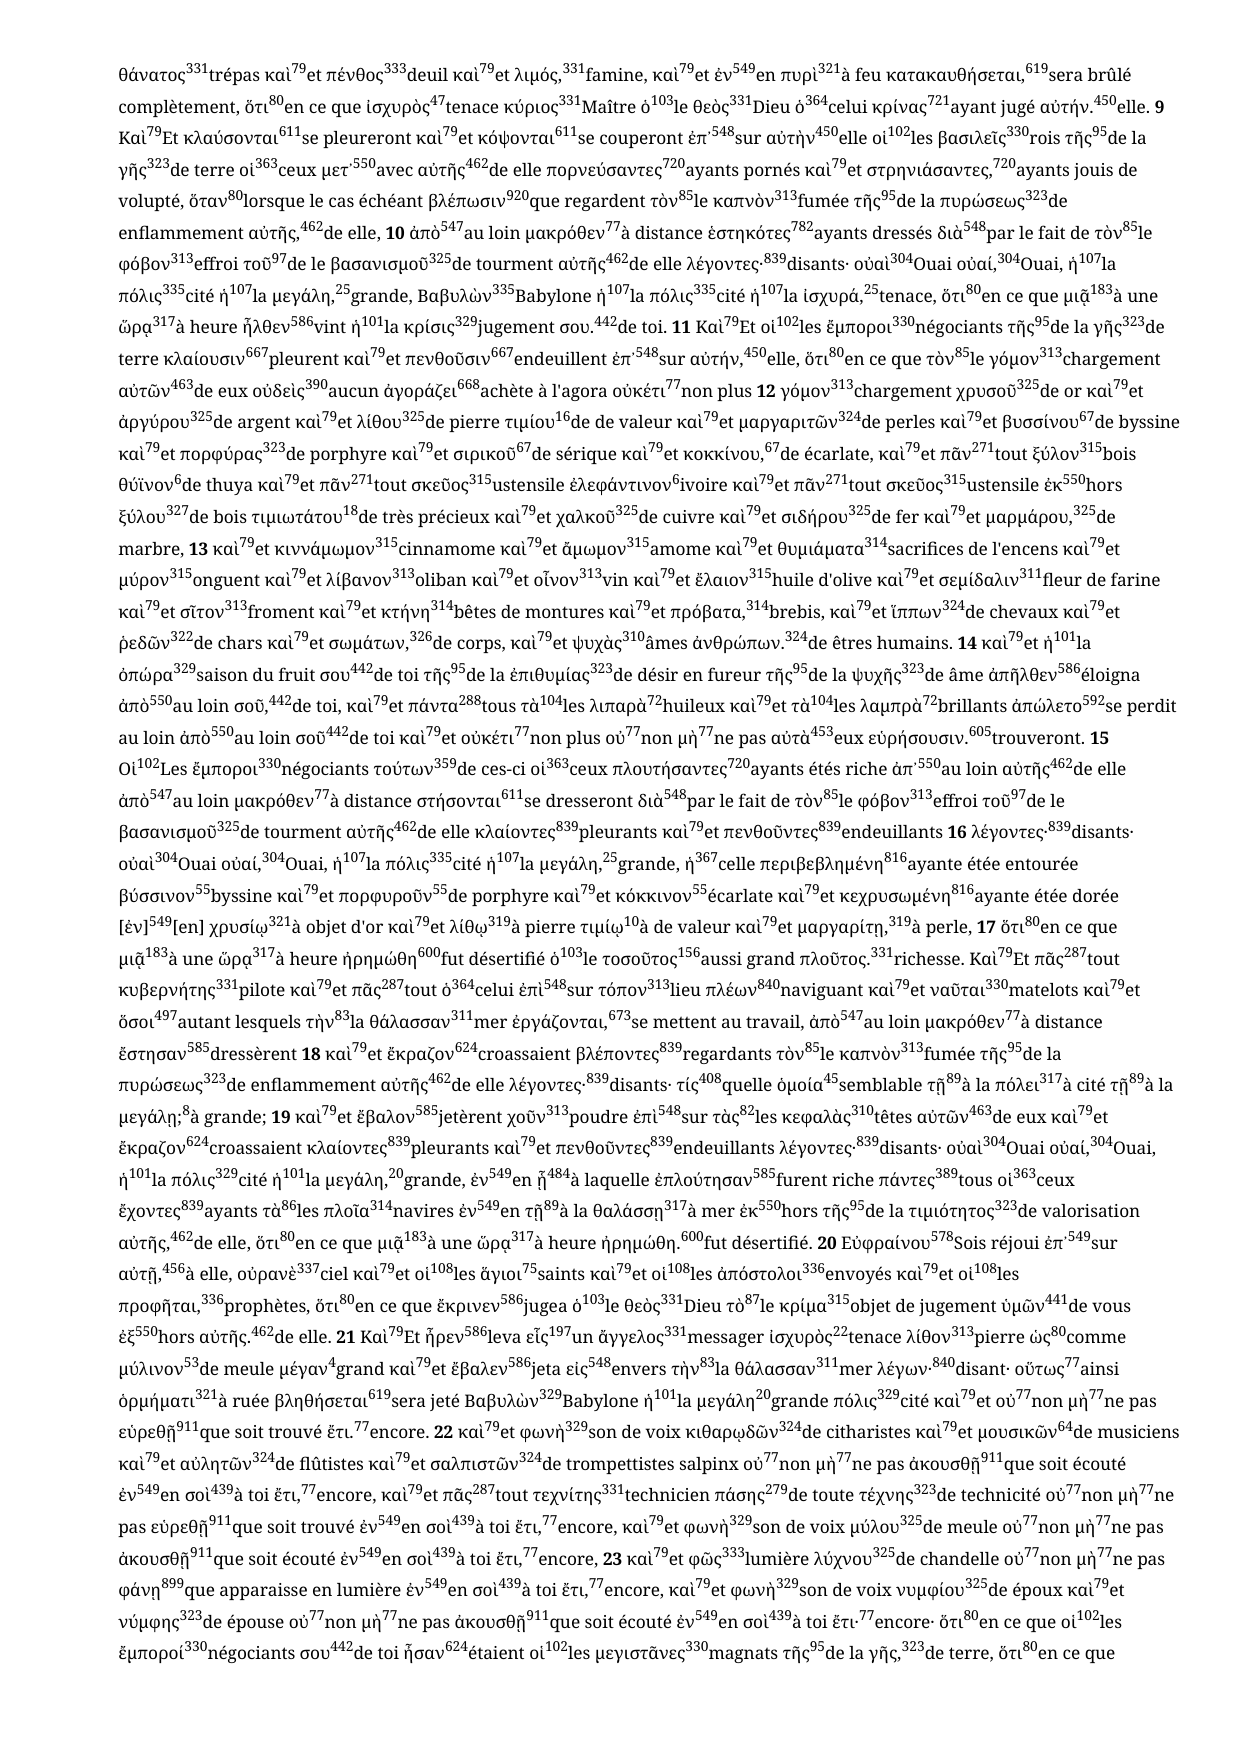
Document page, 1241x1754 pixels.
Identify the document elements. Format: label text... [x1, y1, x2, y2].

text 1 Μετὰ548Après ταῦτα347ces-ci εἶδον582je vis ἄλλον115autre ἄγγελον313messager καταβαίνοντα822descendant ἐκ550hors τοῦ97de le οὐρανοῦ325de ciel ἔχοντα822ayant ἐξουσίαν311autorité μεγάλην,2grande, καὶ79et ἡ101la γῆ329terre ἐφωτίσθη600fut illuminé ἐκ550hors τῆς95de la δόξης323de gloire αὐτοῦ.464de lui. 2 καὶ79et ἔκραξεν586croassa ἐν549en ἰσχυρᾷ8à tenace φωνῇ317à son de voix λέγων·840disant· ἔπεσεν586tomba ἔπεσεν586tomba Βαβυλὼν329Babylone ἡ101la μεγάλη,20grande, καὶ79et ἐγένετο592se devint κατοικητήριον333lieu d'habitat établi δαιμονίων326de démons καὶ79et φυλακὴ329gardiennage παντὸς283de tout πνεύματος327de souffle ἀκαθάρτου18de impur καὶ79et φυλακὴ329gardiennage παντὸς283de tout ὀρνέου327de oiseau ἀκαθάρτου18de impur [καὶ79[et φυλακὴ329gardiennage παντὸς384de tout θηρίου327de bête sauvage ἀκαθάρτου]18de impur] καὶ79et μεμισημένου,809de ayant été haï, 3 ὅτι80en ce que ἐκ550hors τοῦ97de le οἴνου325de vin τοῦ97de le θυμοῦ325de fureur τῆς95de la πορνείας323de pornation αὐτῆς462de elle πέπωκαν641ont bu πάντα288tous τὰ104les ἔθνη332ethnies καὶ79et οἱ102les βασιλεῖς330rois τῆς95de la γῆς323de terre μετ᾽550avec αὐτῆς462de elle ἐπόρνευσαν585pornèrent καὶ79et οἱ102les ἔμποροι330négociants τῆς95de la γῆς323de terre ἐκ550hors τῆς95de la δυνάμεως323de puissance τοῦ99de le στρήνους327de volupté αὐτῆς462de elle ἐπλούτησαν.585furent riche. 4 Καὶ79Et ἤκουσα582j'écoutai ἄλλην113autre φωνὴν311son de voix ἐκ550hors τοῦ97de le οὐρανοῦ325de ciel λέγουσαν·820disante· ἐξέλθατε553sortez ὁ109le λαός337peuple μου424de moi ἐξ550hors αὐτῆς462de elle ἵνα80afin que μὴ77ne pas συγκοινωνήσητε896que vous communiiez avec ταῖς88à les ἁμαρτίαις316à fautes αὐτῆς,462de elle, καὶ79et ἐκ550hors τῶν94de les πληγῶν322de coups αὐτῆς462de elle ἵνα80afin que μὴ77ne pas λάβητε,896que vous preniez, 5 ὅτι80en ce que ἐκολλήθησαν599furent collé αὐτῆς462de elle αἱ100les ἁμαρτίαι328fautes ἄχρι552jusqu'à l'extrémité τοῦ97de le οὐρανοῦ325de ciel καὶ79et ἐμνημόνευσεν586souvint ὁ103le θεὸς331Dieu τὰ86les ἀδικήματα314délits αὐτῆς.462de elle. 6 ἀπόδοτε553redonnez αὐτῇ456à elle ὡς80comme καὶ77aussi αὐτὴ467elle ἀπέδωκεν586redonna καὶ79et διπλώσατε553doublez τὰ86les διπλᾶ54doubles κατὰ548selon τὰ86les ἔργα314travaux αὐτῆς,462de elle, ἐν549en τῷ93à le ποτηρίῳ321à récipient à boire ᾧ488à lequel ἐκέρασεν586mélangea κεράσατε553mélangez αὐτῇ456à elle διπλοῦν,55double, 7 ὅσα481autant lesquels ἐδόξασεν586glorifia αὐτὴν526elle-même καὶ79et ἐστρηνίασεν,586jouit de volupté, τοσοῦτον346aussi grand δότε553donnez αὐτῇ456à elle βασανισμὸν313tourment καὶ79et πένθος.315deuil. ὅτι80en ce que ἐν549en τῇ89à la καρδίᾳ317à coeur αὐτῆς462de elle λέγει668dit ὅτι80en ce que κάθημαι670je me suis assis βασίλισσα329reine καὶ79et χήρα329veuve οὐκ77non εἰμὶ664je suis καὶ79et πένθος315deuil οὐ77non μὴ77ne pas ἴδω.895que je voie. 8 διὰ548par le fait de τοῦτο348ce-ci ἐν549en μιᾷ183à une ἡμέρᾳ317à journée ἥξουσιν605surgiront αἱ100les πληγαὶ328coups αὐτῆς,462de elle, θάνατος331trépas καὶ79et πένθος333deuil καὶ79et λιμός,331famine, καὶ79et ἐν549en πυρὶ321à feu κατακαυθήσεται,619sera brûlé complètement, ὅτι80en ce que ἰσχυρὸς47tenace κύριος331Maître ὁ103le θεὸς331Dieu ὁ364celui κρίνας721ayant jugé αὐτήν.450elle. 9 Καὶ79Et κλαύσονται611se pleureront καὶ79et κόψονται611se couperont ἐπ᾽548sur αὐτὴν450elle οἱ102les βασιλεῖς330rois τῆς95de la γῆς323de terre οἱ363ceux μετ᾽550avec αὐτῆς462de elle πορνεύσαντες720ayants pornés καὶ79et στρηνιάσαντες,720ayants jouis de volupté, ὅταν80lorsque le cas échéant βλέπωσιν920que regardent τὸν85le καπνὸν313fumée τῆς95de la πυρώσεως323de enflammement αὐτῆς,462de elle, 10 ἀπὸ547au loin μακρόθεν77à distance ἑστηκότες782ayants dressés διὰ548par le fait de τὸν85le φόβον313effroi τοῦ97de le βασανισμοῦ325de tourment αὐτῆς462de elle λέγοντες·839disants· οὐαὶ304Ouai οὐαί,304Ouai, ἡ107la πόλις335cité ἡ107la μεγάλη,25grande, Βαβυλὼν335Babylone ἡ107la πόλις335cité ἡ107la ἰσχυρά,25tenace, ὅτι80en ce que μιᾷ183à une ὥρᾳ317à heure ἦλθεν586vint ἡ101la κρίσις329jugement σου.442de toi. 11 Καὶ79Et οἱ102les ἔμποροι330négociants τῆς95de la γῆς323de terre κλαίουσιν667pleurent καὶ79et πενθοῦσιν667endeuillent ἐπ᾽548sur αὐτήν,450elle, ὅτι80en ce que τὸν85le γόμον313chargement αὐτῶν463de eux οὐδεὶς390aucun ἀγοράζει668achète à l'agora οὐκέτι77non plus 12 γόμον313chargement χρυσοῦ325de or καὶ79et ἀργύρου325de argent καὶ79et λίθου325de pierre τιμίου16de de valeur καὶ79et μαργαριτῶν324de perles καὶ79et βυσσίνου67de byssine καὶ79et πορφύρας323de porphyre καὶ79et σιρικοῦ67de sérique καὶ79et κοκκίνου,67de écarlate, καὶ79et πᾶν271tout ξύλον315bois θύϊνον6de thuya καὶ79et πᾶν271tout σκεῦος315ustensile ἐλεφάντινον6ivoire καὶ79et πᾶν271tout σκεῦος315ustensile ἐκ550hors ξύλου327de bois τιμιωτάτου18de très précieux καὶ79et χαλκοῦ325de cuivre καὶ79et σιδήρου325de fer καὶ79et μαρμάρου,325de marbre, 13 καὶ79et κιννάμωμον315cinnamome καὶ79et ἄμωμον315amome καὶ79et θυμιάματα314sacrifices de l'encens καὶ79et μύρον315onguent καὶ79et λίβανον313oliban καὶ79et οἶνον313vin καὶ79et ἔλαιον315huile d'olive καὶ79et σεμίδαλιν311fleur de farine καὶ79et σῖτον313froment καὶ79et κτήνη314bêtes de montures καὶ79et πρόβατα,314brebis, καὶ79et ἵππων324de chevaux καὶ79et ῥεδῶν322de chars καὶ79et σωμάτων,326de corps, καὶ79et ψυχὰς310âmes ἀνθρώπων.324de êtres humains. 14 καὶ79et ἡ101la ὀπώρα329saison du fruit σου442de toi τῆς95de la ἐπιθυμίας323de désir en fureur τῆς95de la ψυχῆς323de âme ἀπῆλθεν586éloigna ἀπὸ550au loin σοῦ,442de toi, καὶ79et πάντα288tous τὰ104les λιπαρὰ72huileux καὶ79et τὰ104les λαμπρὰ72brillants ἀπώλετο592se perdit au loin ἀπὸ550au loin σοῦ442de toi καὶ79et οὐκέτι77non plus οὐ77non μὴ77ne pas αὐτὰ453eux εὑρήσουσιν.605trouveront. 15 Οἱ102Les ἔμποροι330négociants τούτων359de ces-ci οἱ363ceux πλουτήσαντες720ayants étés riche ἀπ᾽550au loin αὐτῆς462de elle ἀπὸ547au loin μακρόθεν77à distance στήσονται611se dresseront διὰ548par le fait de τὸν85le φόβον313effroi τοῦ97de le βασανισμοῦ325de tourment αὐτῆς462de elle κλαίοντες839pleurants καὶ79et πενθοῦντες839endeuillants 16 λέγοντες·839disants· οὐαὶ304Ouai οὐαί,304Ouai, ἡ107la πόλις335cité ἡ107la μεγάλη,25grande, ἡ367celle περιβεβλημένη816ayante étée entourée βύσσινον55byssine καὶ79et πορφυροῦν55de porphyre καὶ79et κόκκινον55écarlate καὶ79et κεχρυσωμένη816ayante étée dorée [ἐν]549[en] χρυσίῳ321à objet d'or καὶ79et λίθῳ319à pierre τιμίῳ10à de valeur καὶ79et μαργαρίτῃ,319à perle, 17 ὅτι80en ce que μιᾷ183à une ὥρᾳ317à heure ἠρημώθη600fut désertifié ὁ103le τοσοῦτος156aussi grand πλοῦτος.331richesse. Καὶ79Et πᾶς287tout κυβερνήτης331pilote καὶ79et πᾶς287tout ὁ364celui ἐπὶ548sur τόπον313lieu πλέων840naviguant καὶ79et ναῦται330matelots καὶ79et ὅσοι497autant lesquels τὴν83la θάλασσαν311mer ἐργάζονται,673se mettent au travail, ἀπὸ547au loin μακρόθεν77à distance ἔστησαν585dressèrent 18 καὶ79et ἔκραζον624croassaient βλέποντες839regardants τὸν85le καπνὸν313fumée τῆς95de la πυρώσεως323de enflammement αὐτῆς462de elle λέγοντες·839disants· τίς408quelle ὁμοία45semblable τῇ89à la πόλει317à cité τῇ89à la μεγάλῃ;8à grande; 19 καὶ79et ἔβαλον585jetèrent χοῦν313poudre ἐπὶ548sur τὰς82les κεφαλὰς310têtes αὐτῶν463de eux καὶ79et ἔκραζον624croassaient κλαίοντες839pleurants καὶ79et πενθοῦντες839endeuillants λέγοντες·839disants· οὐαὶ304Ouai οὐαί,304Ouai, ἡ101la πόλις329cité ἡ101la μεγάλη,20grande, ἐν549en ᾗ484à laquelle ἐπλούτησαν585furent riche πάντες389tous οἱ363ceux ἔχοντες839ayants τὰ86les πλοῖα314navires ἐν549en τῇ89à la θαλάσσῃ317à mer ἐκ550hors τῆς95de la τιμιότητος323de valorisation αὐτῆς,462de elle, ὅτι80en ce que μιᾷ183à une ὥρᾳ317à heure ἠρημώθη.600fut désertifié. 20 Εὐφραίνου578Sois réjoui ἐπ᾽549sur αὐτῇ,456à elle, οὐρανὲ337ciel καὶ79et οἱ108les ἅγιοι75saints καὶ79et οἱ108les ἀπόστολοι336envoyés καὶ79et οἱ108les προφῆται,336prophètes, ὅτι80en ce que ἔκρινεν586jugea ὁ103le θεὸς331Dieu τὸ87le κρίμα315objet de jugement ὑμῶν441de vous ἐξ550hors αὐτῆς.462de elle. 21 Καὶ79Et ἦρεν586leva εἷς197un ἄγγελος331messager ἰσχυρὸς22tenace λίθον313pierre ὡς80comme μύλινον53de meule μέγαν4grand καὶ79et ἔβαλεν586jeta εἰς548envers τὴν83la θάλασσαν311mer λέγων·840disant· οὕτως77ainsi ὁρμήματι321à ruée βληθήσεται619sera jeté Βαβυλὼν329Babylone ἡ101la μεγάλη20grande πόλις329cité καὶ79et οὐ77non μὴ77ne pas εὑρεθῇ911que soit trouvé ἔτι.77encore. 22 καὶ79et φωνὴ329son de voix κιθαρῳδῶν324de citharistes καὶ79et μουσικῶν64de musiciens καὶ79et αὐλητῶν324de flûtistes καὶ79et σαλπιστῶν324de trompettistes salpinx οὐ77non μὴ77ne pas ἀκουσθῇ911que soit écouté ἐν549en σοὶ439à toi ἔτι,77encore, καὶ79et πᾶς287tout τεχνίτης331technicien πάσης279de toute τέχνης323de technicité οὐ77non μὴ77ne pas εὑρεθῇ911que soit trouvé ἐν549en σοὶ439à toi ἔτι,77encore, καὶ79et φωνὴ329son de voix μύλου325de meule οὐ77non μὴ77ne pas ἀκουσθῇ911que soit écouté ἐν549en σοὶ439à toi ἔτι,77encore, 23 καὶ79et φῶς333lumière λύχνου325de chandelle οὐ77non μὴ77ne pas φάνῃ899que apparaisse en lumière ἐν549en σοὶ439à toi ἔτι,77encore, καὶ79et φωνὴ329son de voix νυμφίου325de époux καὶ79et νύμφης323de épouse οὐ77non μὴ77ne pas ἀκουσθῇ911que soit écouté ἐν549en σοὶ439à toi ἔτι·77encore· ὅτι80en ce que οἱ102les ἔμποροί330négociants σου442de toi ἦσαν624étaient οἱ102les μεγιστᾶνες330magnats τῆς95de la γῆς,323de terre, ὅτι80en ce que ἐν549en τῇ89à la φαρμακείᾳ317à pharmacie σου442de toi ἐπλανήθησαν599furent égaré πάντα288tous τὰ104les ἔθνη,332ethnies, 24 καὶ79et ἐν549en αὐτῇ456à elle αἷμα333sang προφητῶν324de prophètes καὶ79et ἁγίων64de saints εὑρέθη600fut trouvé καὶ79et πάντων383de tous τῶν357de ceux ἐσφαγμένων806de ayants étés égorgés ἐπὶ550sur τῆς95de la γῆς.323de terre. [118, 59, 1181, 1665]
